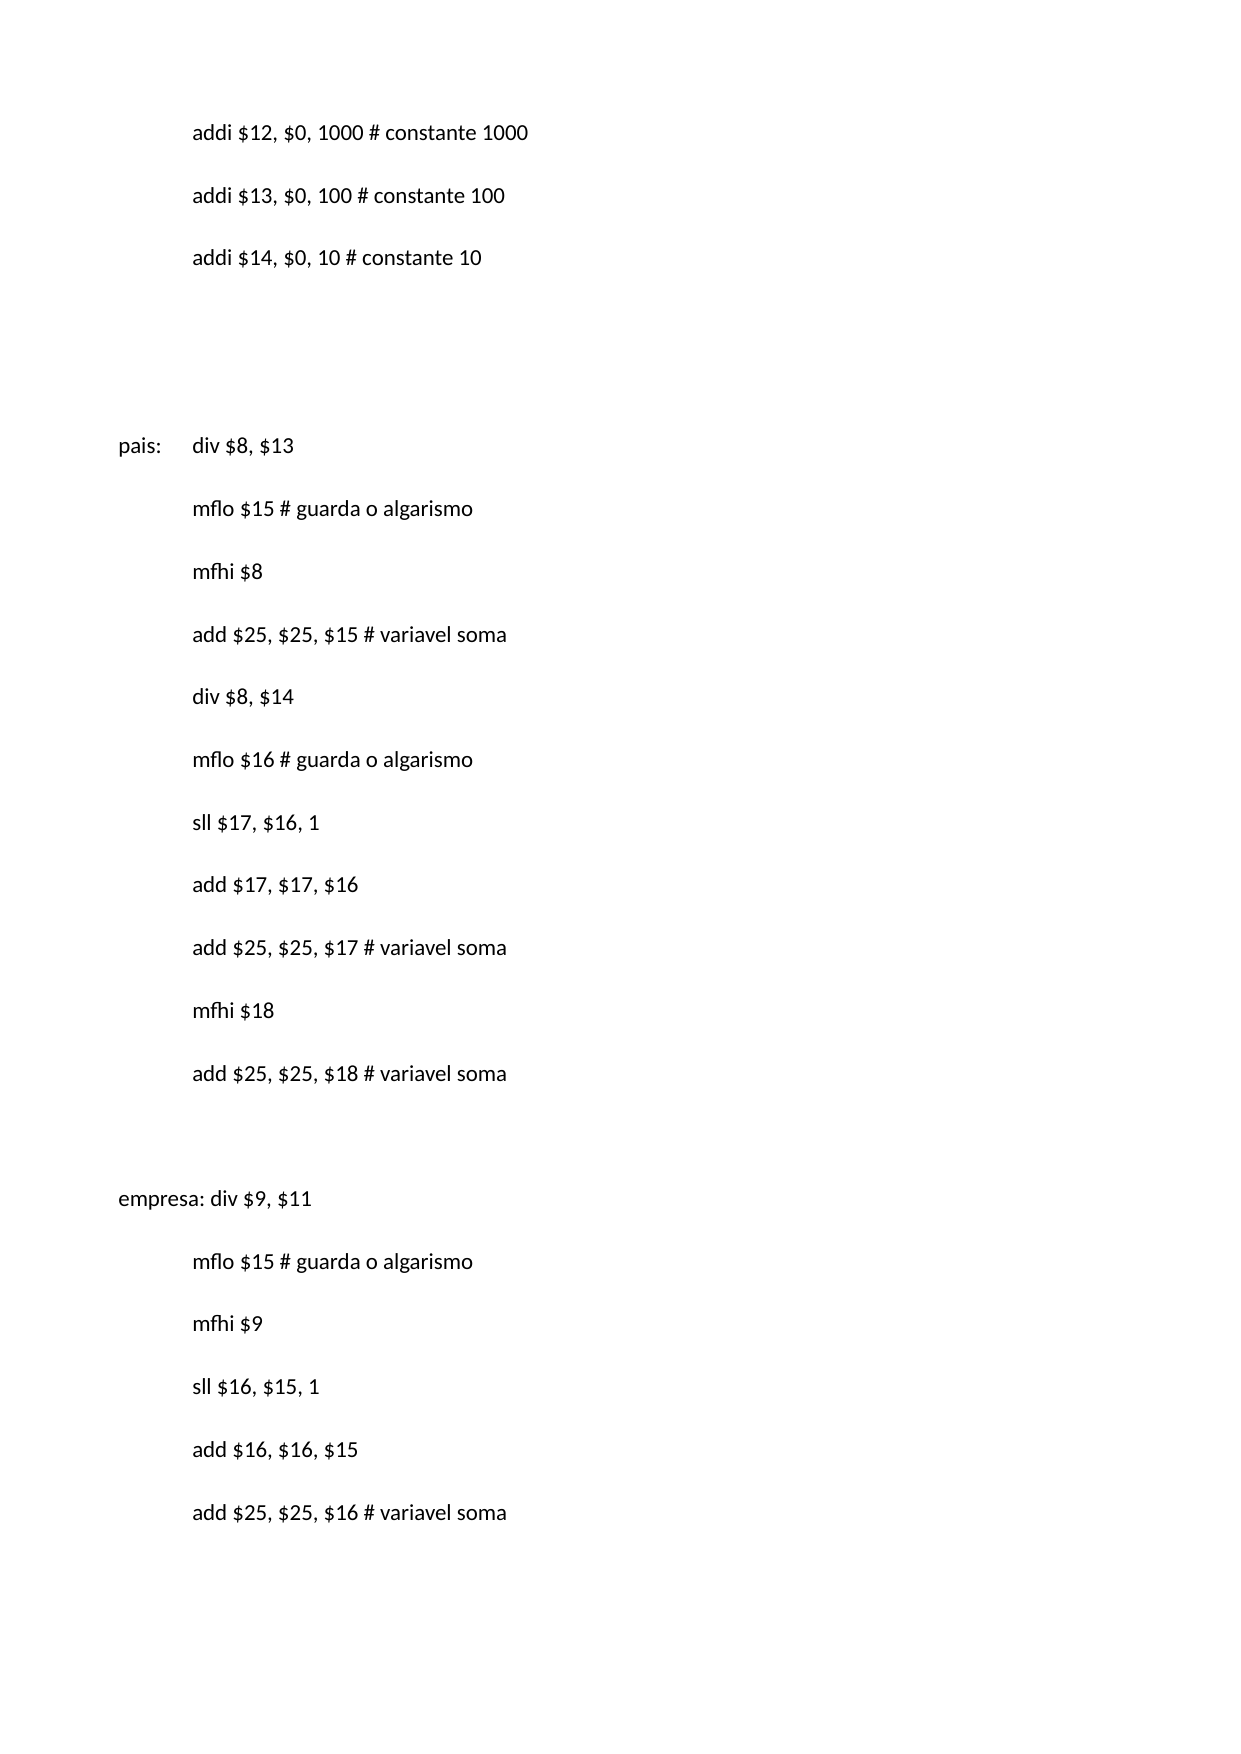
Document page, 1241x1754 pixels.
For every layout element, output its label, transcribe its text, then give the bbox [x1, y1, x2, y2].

text mfhi $8 [118, 557, 1122, 585]
text add $16, $16, $15 [118, 1435, 1122, 1463]
text mflo $15 # guarda o algarismo [118, 494, 1122, 522]
text mfhi $18 [118, 996, 1122, 1024]
text add $25, $25, $15 # variavel soma [118, 620, 1122, 648]
text mfhi $9 [118, 1309, 1122, 1338]
text sll $17, $16, 1 [118, 808, 1122, 836]
text addi $13, $0, 100 # constante 100 [118, 181, 1122, 209]
text add $25, $25, $16 # variavel soma [118, 1498, 1122, 1526]
text addi $14, $0, 10 # constante 10 [118, 243, 1122, 272]
text add $25, $25, $17 # variavel soma [118, 933, 1122, 961]
text div $8, $14 [118, 682, 1122, 711]
text pais: div $8, $13 [118, 432, 1122, 460]
text mflo $15 # guarda o algarismo [118, 1247, 1122, 1275]
text add $17, $17, $16 [118, 871, 1122, 899]
text mflo $16 # guarda o algarismo [118, 745, 1122, 773]
text addi $12, $0, 1000 # constante 1000 [118, 118, 1122, 146]
text empresa: div $9, $11 [118, 1184, 1122, 1212]
text sll $16, $15, 1 [118, 1372, 1122, 1400]
text add $25, $25, $18 # variavel soma [118, 1059, 1122, 1087]
